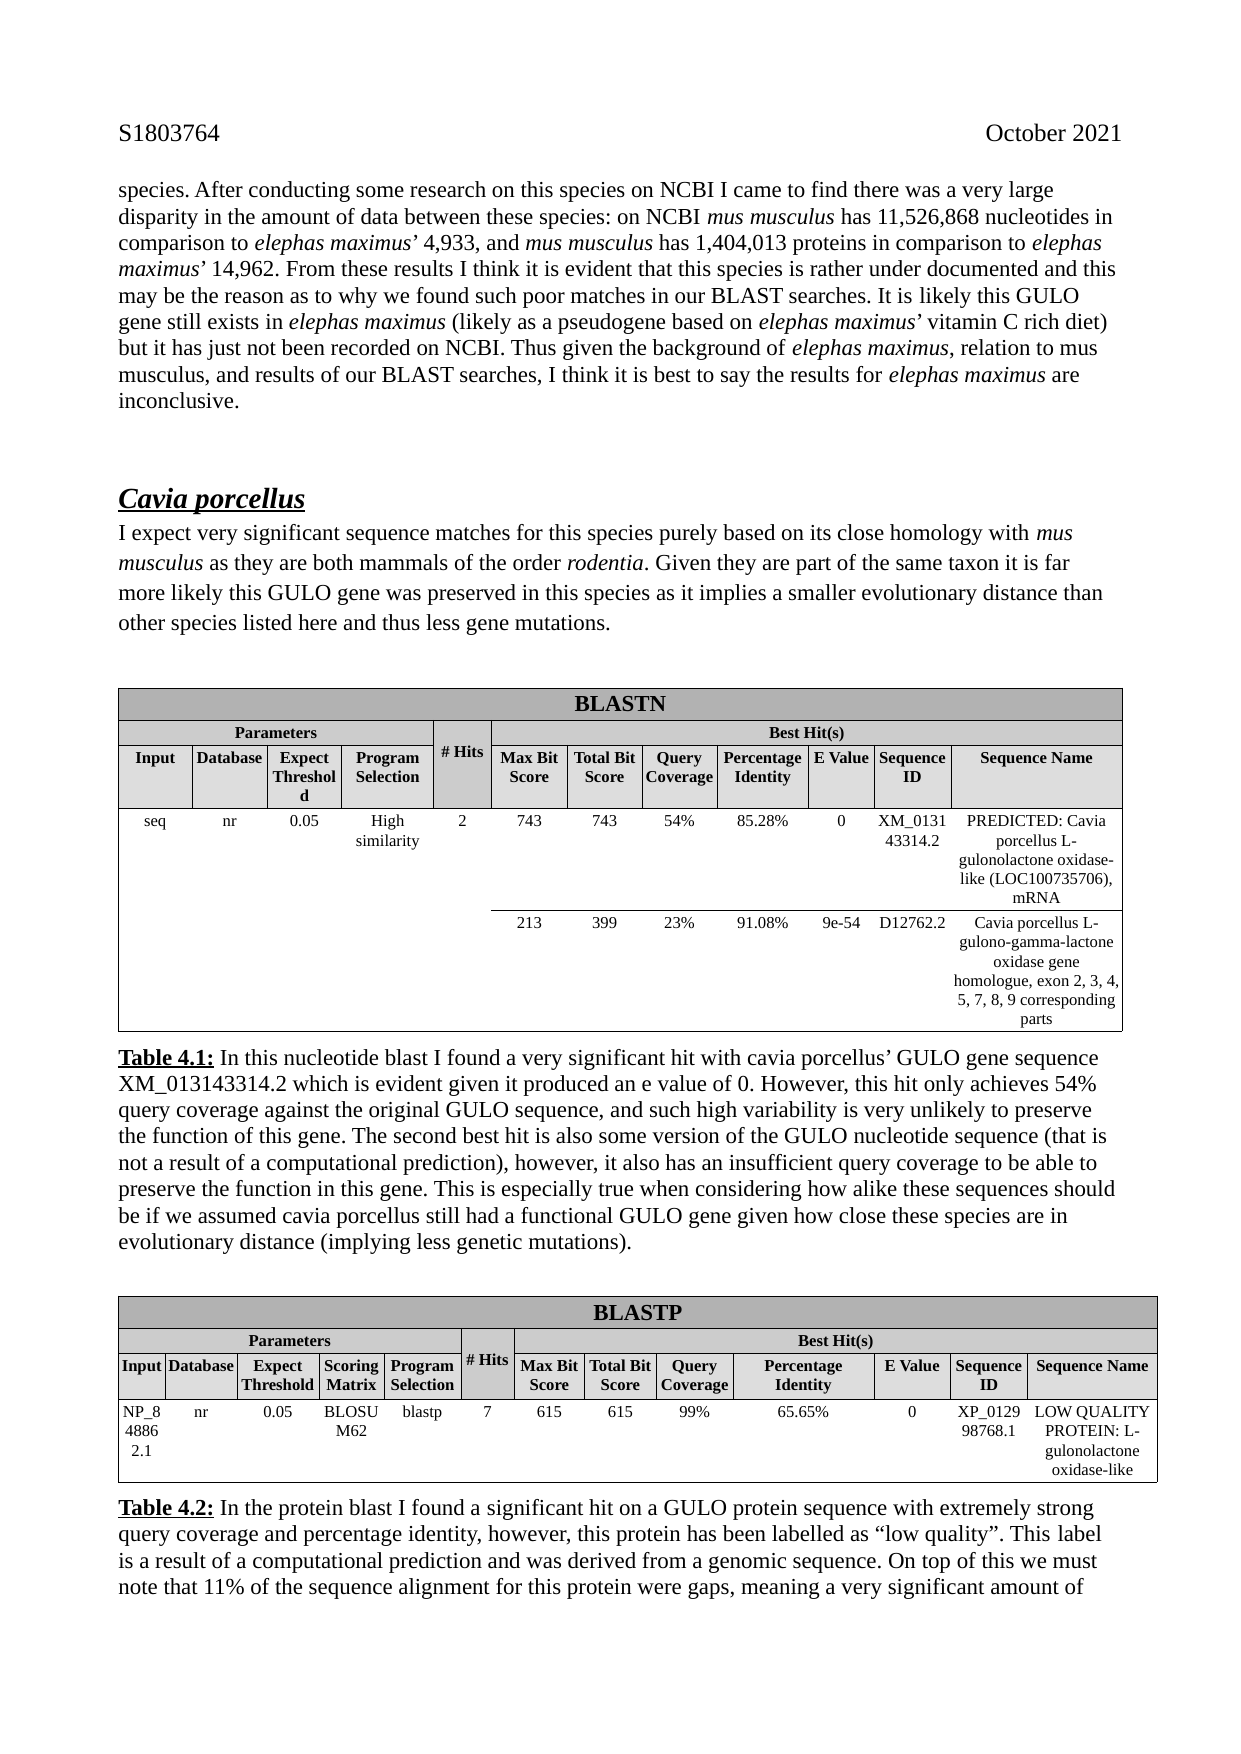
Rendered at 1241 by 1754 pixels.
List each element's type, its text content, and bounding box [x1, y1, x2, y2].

table_cell XP_012998768.1 [950, 1400, 1027, 1482]
table_cell E Value [875, 1354, 950, 1399]
table_cell 2 [434, 809, 491, 1031]
table_cell 0.05 [267, 809, 341, 1031]
table_cell 85.28% [717, 809, 808, 910]
table_cell 23% [642, 911, 717, 1031]
table_cell Sequence ID [875, 746, 951, 808]
table_cell 399 [567, 911, 642, 1031]
table_cell Program Selection [342, 746, 433, 808]
table_header BLASTP [119, 1297, 1157, 1328]
table_cell # Hits [434, 721, 491, 808]
table_cell Program Selection [385, 1354, 461, 1399]
table_cell Sequence Name [1028, 1354, 1157, 1399]
table_cell 99% [656, 1400, 733, 1482]
table_cell 0 [809, 809, 874, 910]
table_cell Best Hit(s) [492, 721, 1122, 745]
text Table 4.2: In the protein blast I found a significant hit on a GULO protein sequence with extremely strong query coverage and percentage identity, however, this protein has been labelled as “low quality”. This label is a result of a computational prediction and was derived from a genomic sequence. On top of this we must note that 11% of the sequence alignment for this protein were gaps, meaning a very significant amount of [118, 1494, 1122, 1599]
table_cell LOW QUALITY PROTEIN: L-gulonolactone oxidase-like [1027, 1400, 1157, 1482]
table_cell Database [193, 746, 267, 808]
table_cell Total Bit Score [585, 1354, 656, 1399]
text Table 4.1: In this nucleotide blast I found a very significant hit with cavia porcellus’ GULO gene sequence XM_013143314.2 which is evident given it produced an e value of 0. However, this hit only achieves 54% query coverage against the original GULO sequence, and such high variability is very unlikely to preserve the function of this gene. The second best hit is also some version of the GULO nucleotide sequence (that is not a result of a computational prediction), however, it also has an insufficient query coverage to be able to preserve the function in this gene. This is especially true when considering how alike these sequences should be if we assumed cavia porcellus still had a functional GULO gene given how close these species are in evolutionary distance (implying less genetic mutations). [118, 1043, 1122, 1283]
table_cell Query Coverage [657, 1354, 733, 1399]
table_cell 91.08% [717, 911, 808, 1031]
table_cell 7 [461, 1400, 514, 1482]
table_cell nr [165, 1400, 237, 1482]
table_cell Max Bit Score [515, 1354, 584, 1399]
table_cell Parameters [119, 1329, 461, 1353]
table_cell Percentage Identity [734, 1354, 874, 1399]
table_cell Query Coverage [643, 746, 717, 808]
table_cell 65.65% [733, 1400, 874, 1482]
table_cell XM_013143314.2 [874, 809, 951, 910]
table_cell # Hits [462, 1329, 514, 1399]
table_cell 9e-54 [809, 911, 874, 1031]
table_cell BLOSUM62 [319, 1400, 384, 1482]
table_cell NP_848862.1 [119, 1400, 165, 1482]
table_cell 54% [642, 809, 717, 910]
table_cell Max Bit Score [492, 746, 567, 808]
table_cell 0 [874, 1400, 950, 1482]
table_cell Database [166, 1354, 237, 1399]
table_cell 615 [514, 1400, 584, 1482]
table_cell D12762.2 [874, 911, 951, 1031]
text Cavia porcellus I expect very significant sequence matches for this species purely based on its close homology with mus musculus as they are both mammals of the order rodentia. Given they are part of the same taxon it is far more likely this GULO gene was preserved in this species as it implies a smaller evolutionary distance than other species listed here and thus less gene mutations. [118, 481, 1122, 668]
table_cell Total Bit Score [568, 746, 642, 808]
table_cell nr [192, 809, 267, 1031]
table_cell Sequence ID [951, 1354, 1027, 1399]
table_cell Expect Threshold [238, 1354, 319, 1399]
table_cell Sequence Name [952, 746, 1122, 808]
table_cell 0.05 [237, 1400, 319, 1482]
table_cell PREDICTED: Cavia porcellus L-gulonolactone oxidase-like (LOC100735706), mRNA [951, 809, 1122, 910]
table_header BLASTN [119, 689, 1122, 720]
table_cell 743 [567, 809, 642, 910]
table_cell Cavia porcellus L-gulono-gamma-lactone oxidase gene homologue, exon 2, 3, 4, 5, 7, 8, 9 corresponding parts [951, 911, 1122, 1031]
table_cell Percentage Identity [718, 746, 808, 808]
table_cell E Value [809, 746, 874, 808]
table_cell 743 [491, 809, 567, 910]
table_cell Expect Threshold [268, 746, 341, 808]
table_cell Scoring Matrix [320, 1354, 384, 1399]
table_cell blastp [384, 1400, 461, 1482]
table_cell High similarity [341, 809, 433, 1031]
table_cell Input [119, 746, 192, 808]
table_cell seq [119, 809, 192, 1031]
table_cell 213 [491, 911, 567, 1031]
table_cell Best Hit(s) [515, 1329, 1157, 1353]
text species. After conducting some research on this species on NCBI I came to find there was a very large disparity in the amount of data between these species: on NCBI mus musculus has 11,526,868 nucleotides in comparison to elephas maximus’ 4,933, and mus musculus has 1,404,013 proteins in comparison to elephas maximus’ 14,962. From these results I think it is evident that this species is rather under documented and this may be the reason as to why we found such poor matches in our BLAST searches. It is likely this GULO gene still exists in elephas maximus (likely as a pseudogene based on elephas maximus’ vitamin C rich diet) but it has just not been recorded on NCBI. Thus given the background of elephas maximus, relation to mus musculus, and results of our BLAST searches, I think it is best to say the results for elephas maximus are inconclusive. [118, 176, 1122, 469]
table_cell 615 [584, 1400, 656, 1482]
table_cell Parameters [119, 721, 433, 745]
table_cell Input [119, 1354, 165, 1399]
